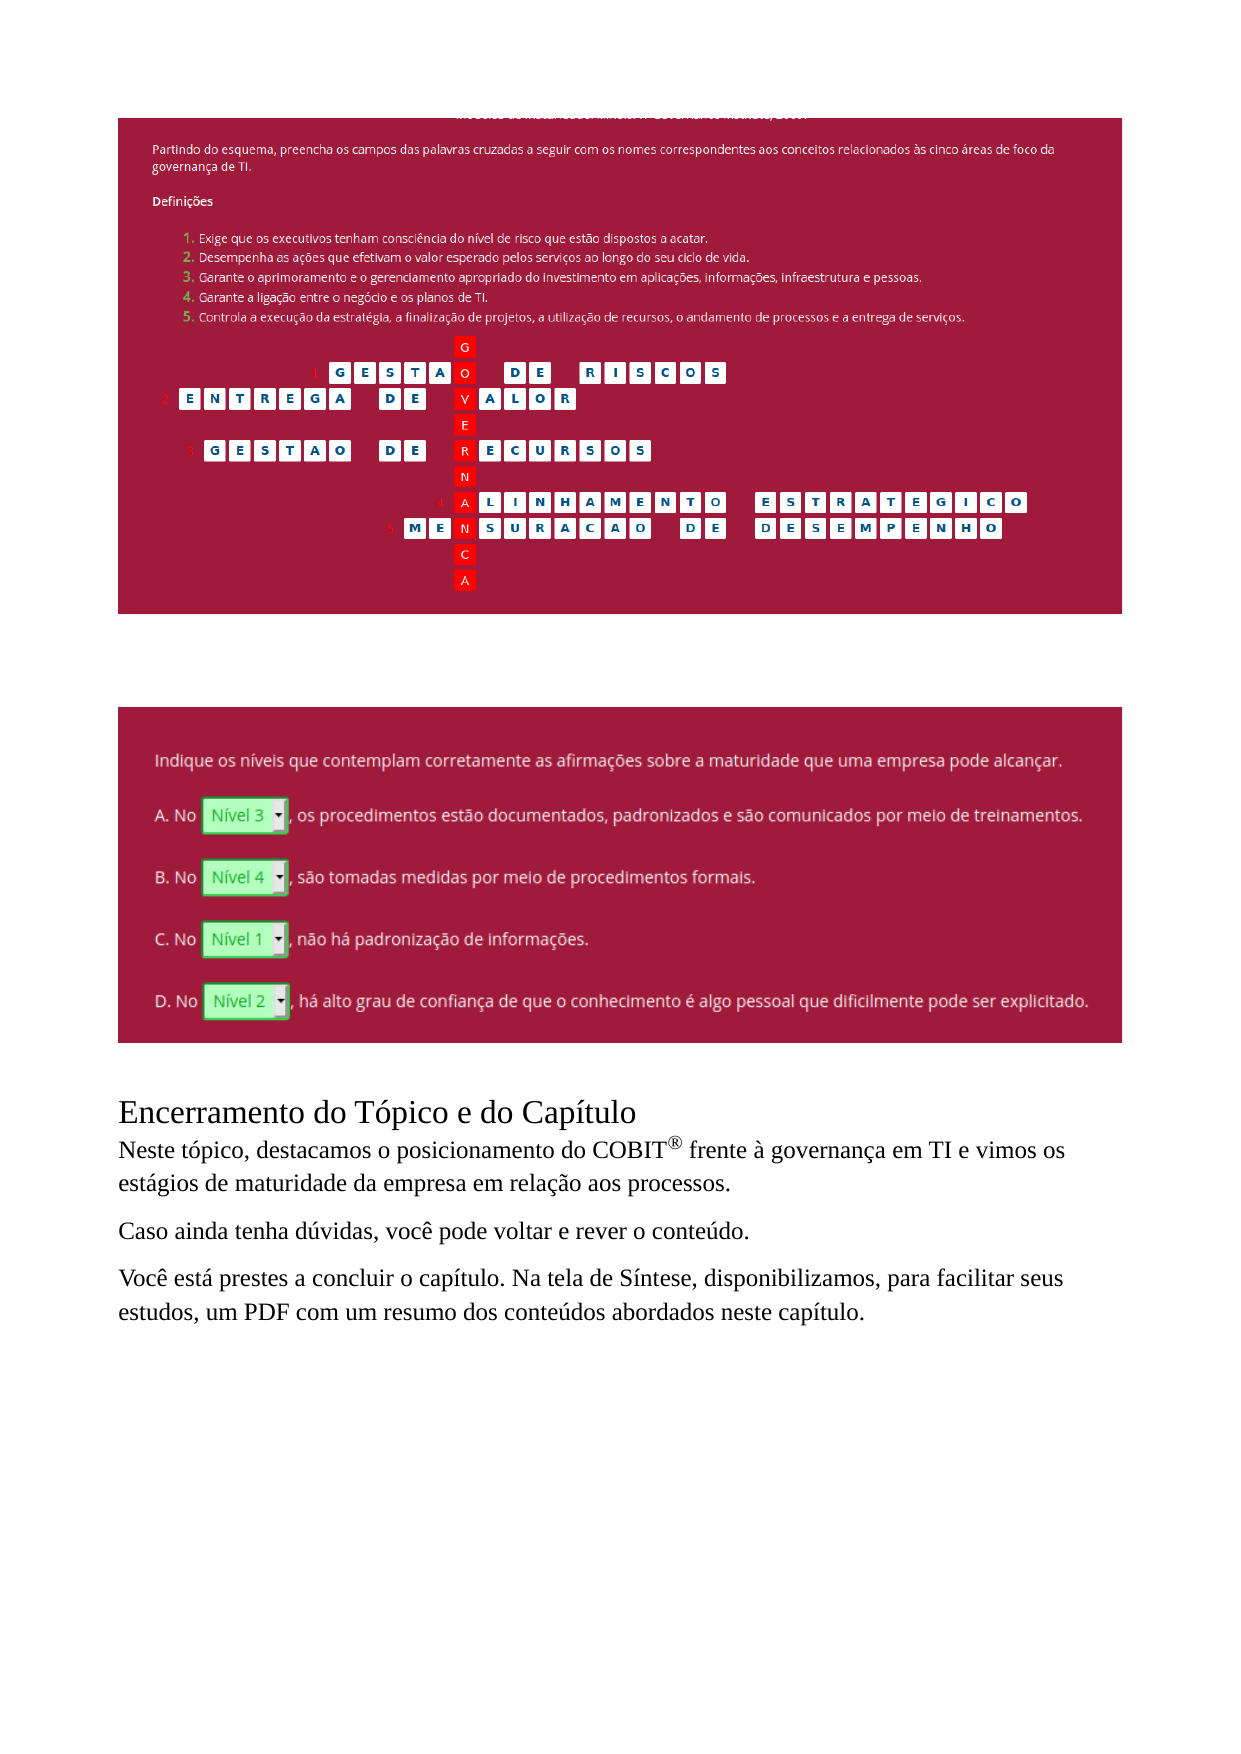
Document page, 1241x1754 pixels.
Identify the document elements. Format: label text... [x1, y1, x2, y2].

text Caso ainda tenha dúvidas, você pode voltar e rever o conteúdo. [118, 1216, 1122, 1245]
text Neste tópico, destacamos o posicionamento do COBIT® frente à governança em TI e vimos os estágios de maturidade da empresa em relação aos processos. [118, 1131, 1122, 1197]
picture [118, 118, 1123, 614]
text Você está prestes a concluir o capítulo. Na tela de Síntese, disponibilizamos, para facilitar seus estudos, um PDF com um resumo dos conteúdos abordados neste capítulo. [118, 1263, 1122, 1325]
subtitle Encerramento do Tópico e do Capítulo [118, 1092, 1122, 1131]
picture [118, 707, 1123, 1043]
